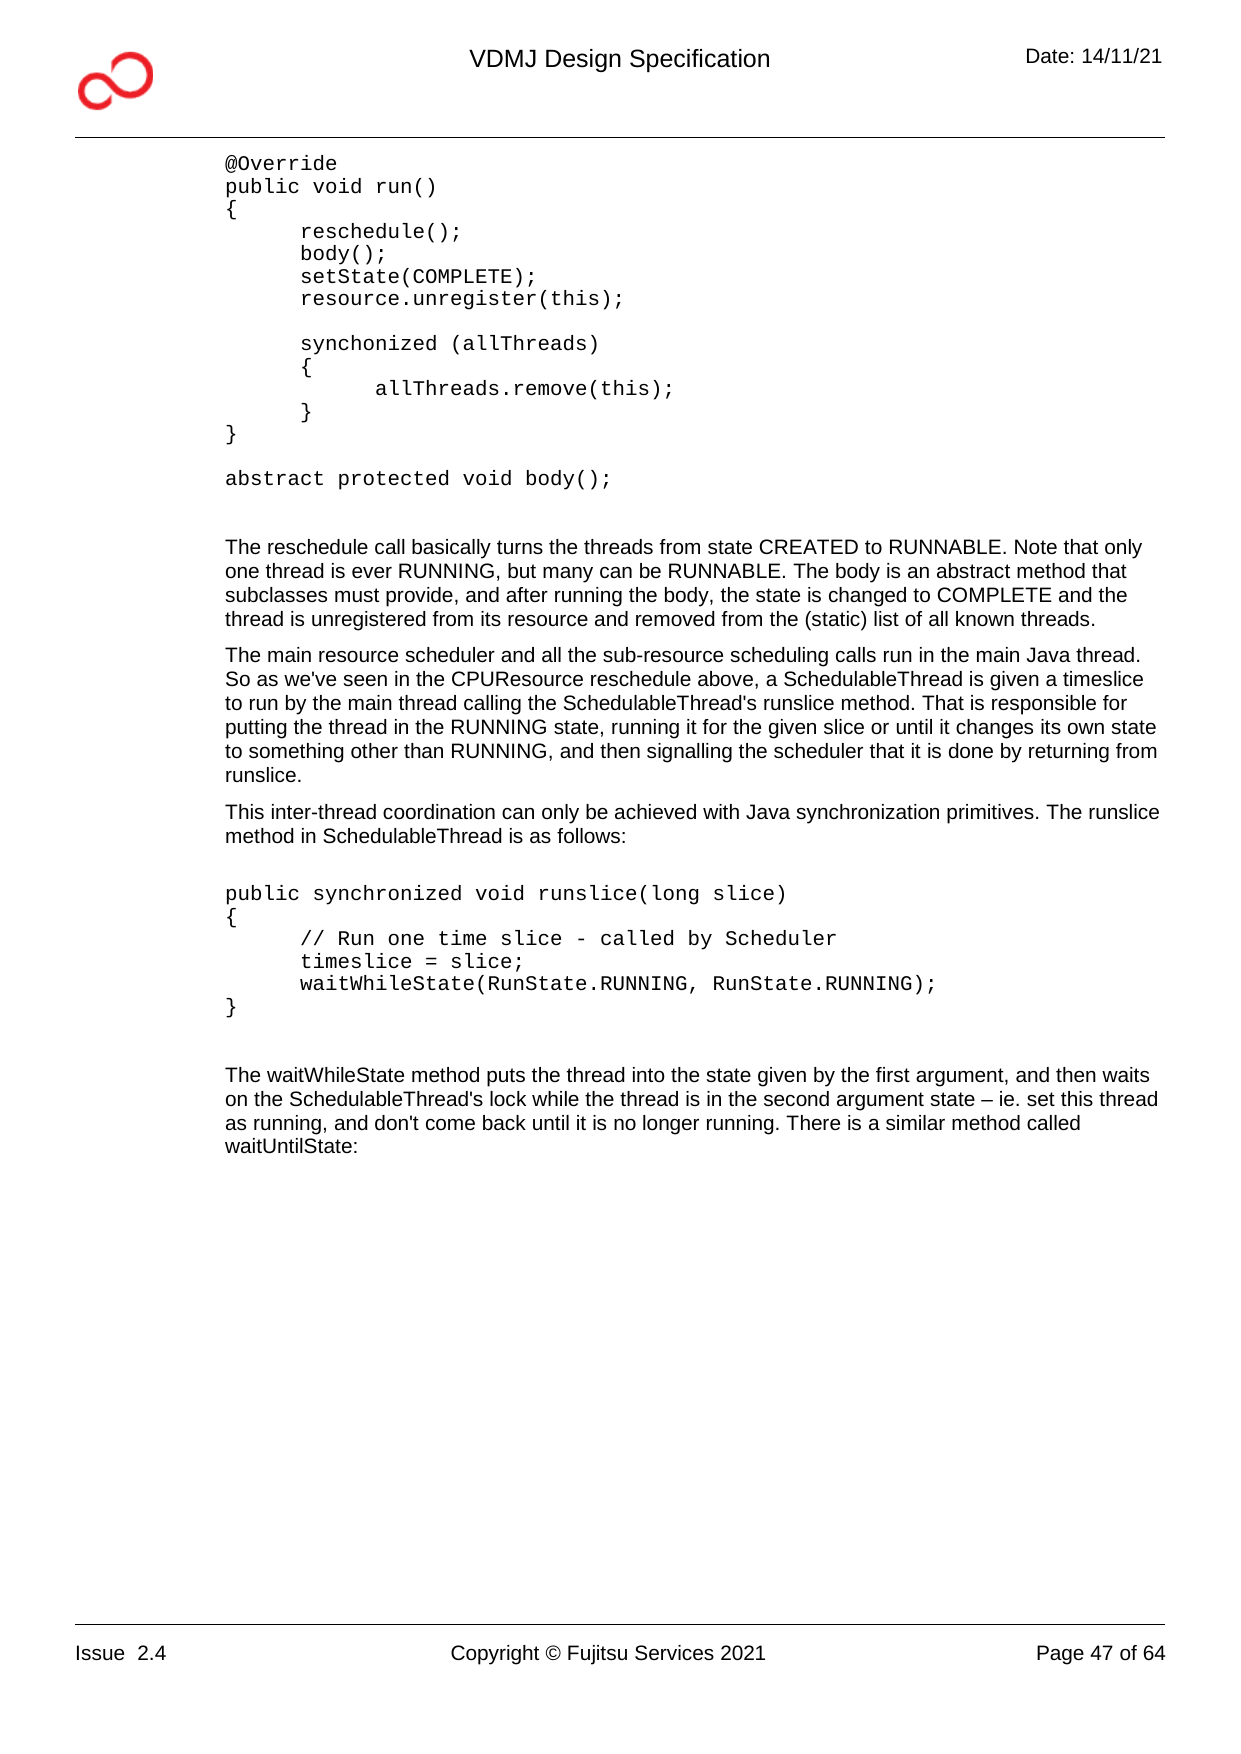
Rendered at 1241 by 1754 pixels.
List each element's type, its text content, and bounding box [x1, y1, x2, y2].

text waitWhileState(RunState.RUNNING, RunState.RUNNING); [225, 973, 1165, 995]
text } [225, 423, 1165, 445]
text } [225, 400, 1165, 423]
text { [225, 355, 1165, 378]
text // Run one time slice - called by Scheduler [225, 928, 1165, 950]
picture [78, 44, 153, 120]
text { [225, 905, 1165, 928]
text setState(COMPLETE); [225, 265, 1165, 288]
text resource.unregister(this); [225, 288, 1165, 310]
text This inter-thread coordination can only be achieved with Java synchronization primitives. The runslice method in SchedulableThread is as follows: [225, 800, 1165, 848]
text timeslice = slice; [225, 950, 1165, 973]
text { [225, 198, 1165, 220]
text @Override [225, 153, 1165, 175]
text reschedule(); [225, 220, 1165, 243]
text allThreads.remove(this); [225, 378, 1165, 400]
text public synchronized void runslice(long slice) [225, 883, 1165, 905]
text The reschedule call basically turns the threads from state CREATED to RUNNABLE. Note that only one thread is ever RUNNING, but many can be RUNNABLE. The body is an abstract method that subclasses must provide, and after running the body, the state is changed to COMPLETE and the thread is unregistered from its resource and removed from the (static) list of all known threads. [225, 535, 1165, 631]
text synchonized (allThreads) [225, 333, 1165, 355]
text public void run() [225, 175, 1165, 198]
text abstract protected void body(); [225, 468, 1165, 490]
text The waitWhileState method puts the thread into the state given by the first argument, and then waits on the SchedulableThread's lock while the thread is in the second argument state – ie. set this thread as running, and don't come back until it is no longer running. There is a similar method called waitUntilState: [225, 1063, 1165, 1159]
text The main resource scheduler and all the sub-resource scheduling calls run in the main Java thread. So as we've seen in the CPUResource reschedule above, a SchedulableThread is given a timeslice to run by the main thread calling the SchedulableThread's runslice method. That is responsible for putting the thread in the RUNNING state, running it for the given slice or until it changes its own state to something other than RUNNING, and then signalling the scheduler that it is done by returning from runslice. [225, 644, 1165, 787]
text } [225, 995, 1165, 1018]
text body(); [225, 243, 1165, 265]
